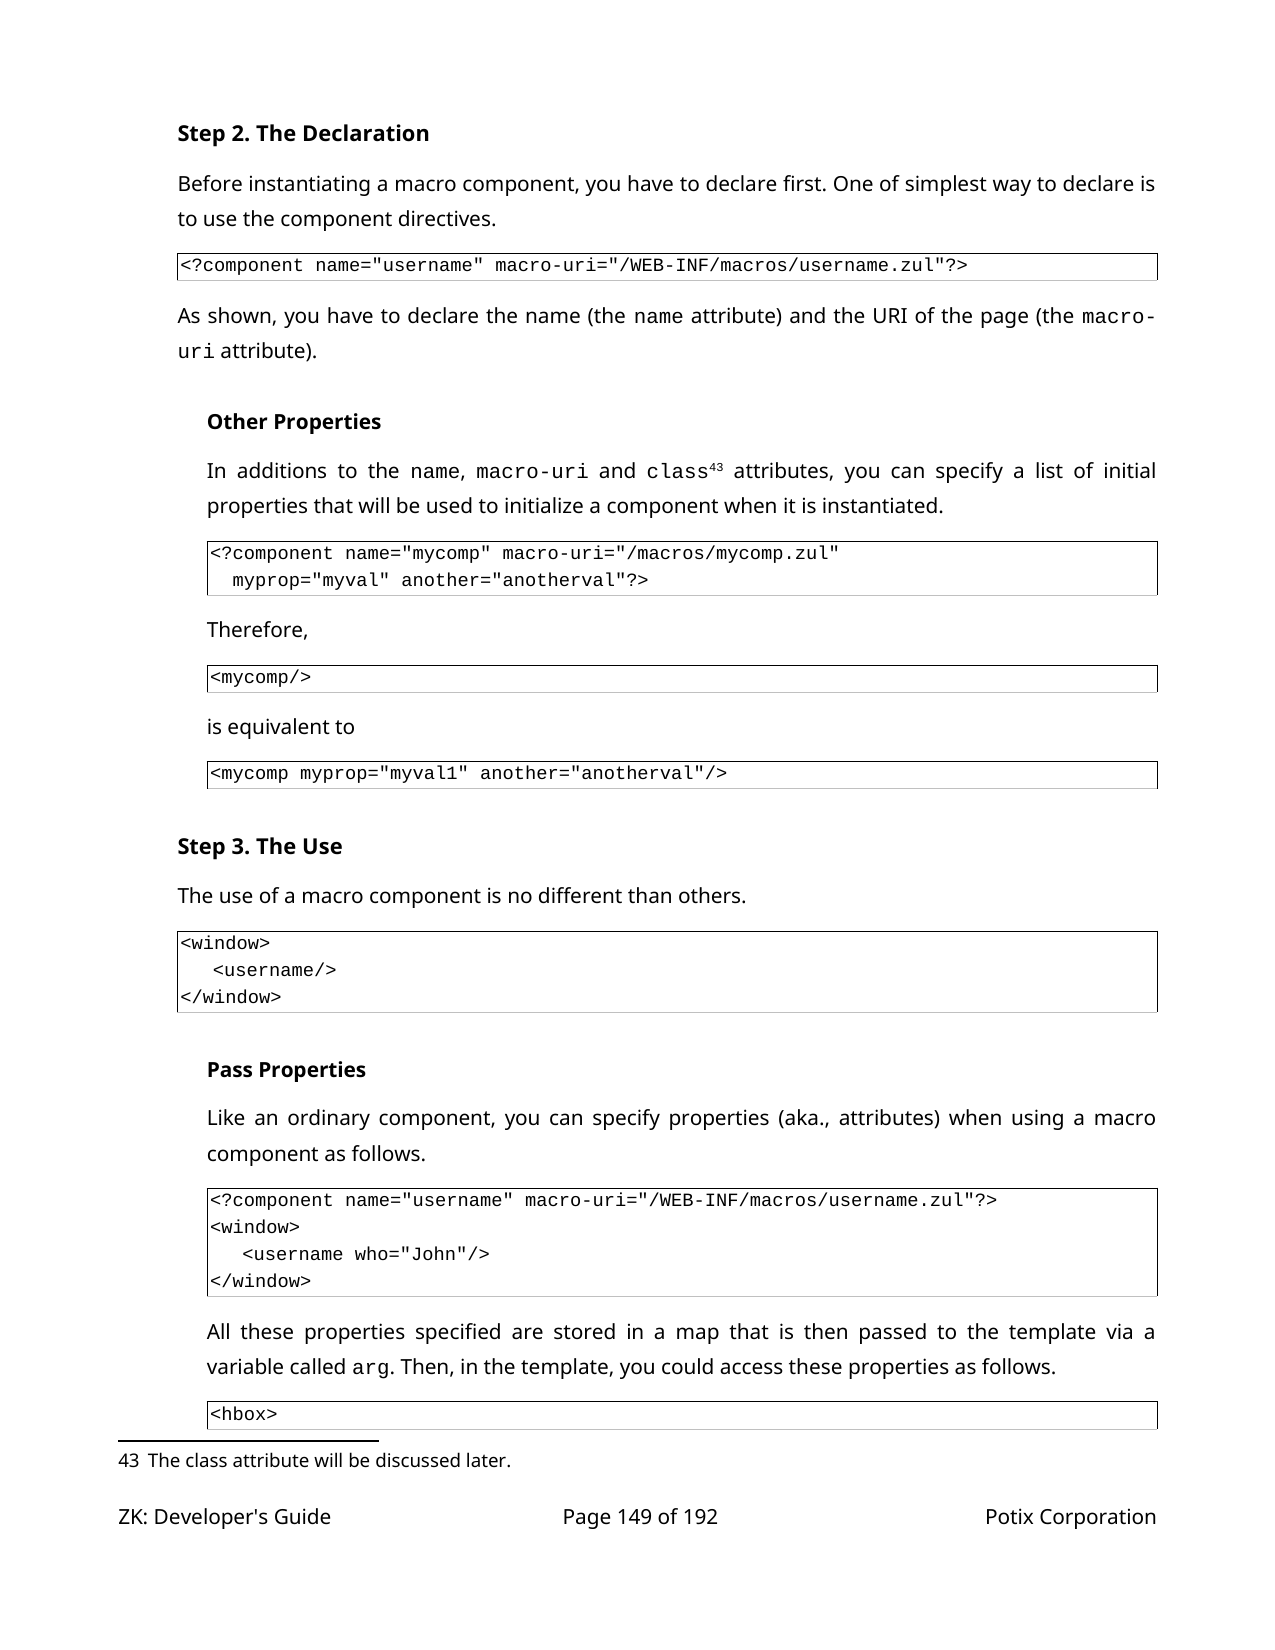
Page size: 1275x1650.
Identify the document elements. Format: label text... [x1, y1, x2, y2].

subtitle Step 2. The Declaration [177, 118, 1157, 148]
text The class attribute will be discussed later. [118, 1447, 1157, 1473]
text <?component name="username" macro-uri="/WEB-INF/macros/username.zul"?> [208, 1189, 1157, 1212]
subtitle Pass Properties [207, 1055, 1157, 1083]
text <window> [208, 1215, 1157, 1239]
text <username/> [178, 958, 1157, 982]
text As shown, you have to declare the name (the name attribute) and the URI of the page (the macro-uri attribute). [177, 301, 1157, 365]
text <?component name="username" macro-uri="/WEB-INF/macros/username.zul"?> [178, 254, 1157, 280]
text <?component name="mycomp" macro-uri="/macros/mycomp.zul" [208, 542, 1157, 565]
text <mycomp/> [208, 666, 1157, 692]
text is equivalent to [207, 712, 1157, 741]
text Like an ordinary component, you can specify properties (aka., attributes) when using a macro component as follows. [207, 1103, 1157, 1167]
text </window> [208, 1269, 1157, 1296]
text The use of a macro component is no different than others. [177, 882, 1157, 910]
text All these properties specified are stored in a map that is then passed to the template via a variable called arg. Then, in the template, you could access these properties as follows. [207, 1317, 1157, 1381]
text <hbox> [208, 1402, 1157, 1429]
text <username who="John"/> [208, 1242, 1157, 1266]
text In additions to the name, macro-uri and class attributes, you can specify a list of initial properties that will be used to initialize a component when it is instantiated. [207, 456, 1157, 520]
text <mycomp myprop="myval1" another="anotherval"/> [208, 762, 1157, 788]
text myprop="myval" another="anotherval"?> [208, 568, 1157, 595]
text <window> [178, 932, 1157, 955]
subtitle Step 3. The Use [177, 831, 1157, 861]
subtitle Other Properties [207, 407, 1157, 436]
text </window> [178, 985, 1157, 1012]
text Before instantiating a macro component, you have to declare first. One of simplest way to declare is to use the component directives. [177, 169, 1157, 232]
text Therefore, [207, 616, 1157, 644]
